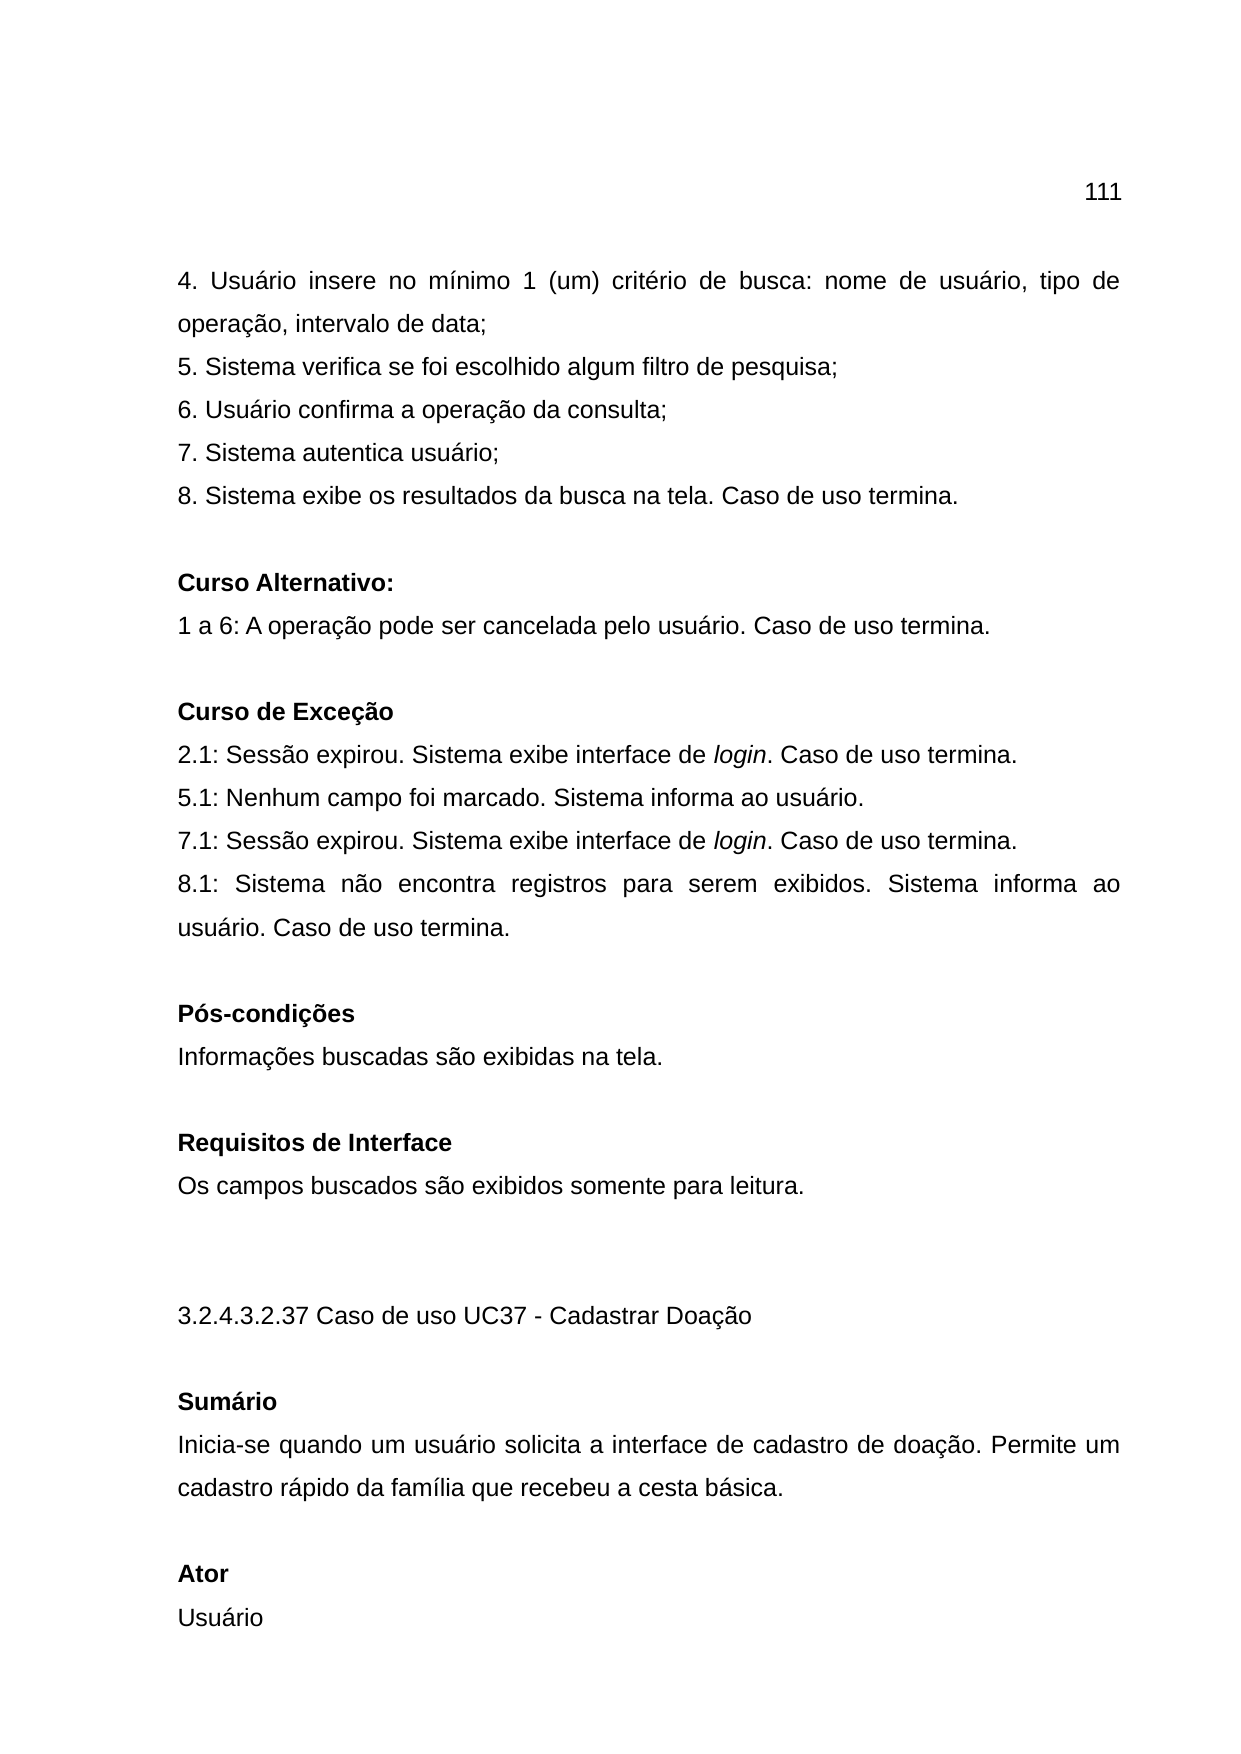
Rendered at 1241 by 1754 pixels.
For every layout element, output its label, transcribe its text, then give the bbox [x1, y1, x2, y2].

text Requisitos de Interface [177, 1128, 1122, 1157]
text 2.1: Sessão expirou. Sistema exibe interface de login. Caso de uso termina. [177, 740, 1122, 769]
text Curso Alternativo: [177, 568, 1122, 596]
text 7.1: Sessão expirou. Sistema exibe interface de login. Caso de uso termina. [177, 826, 1122, 855]
text 5.1: Nenhum campo foi marcado. Sistema informa ao usuário. [177, 783, 1122, 812]
text Curso de Exceção [177, 697, 1122, 726]
text Inicia-se quando um usuário solicita a interface de cadastro de doação. Permite um cadastro rápido da família que recebeu a cesta básica. [177, 1430, 1122, 1502]
text 8.1: Sistema não encontra registros para serem exibidos. Sistema informa ao usuário. Caso de uso termina. [177, 869, 1122, 941]
text Pós-condições [177, 999, 1122, 1028]
text Usuário [177, 1603, 1122, 1631]
text 8. Sistema exibe os resultados da busca na tela. Caso de uso termina. [177, 481, 1122, 510]
text 4. Usuário insere no mínimo 1 (um) critério de busca: nome de usuário, tipo de operação, intervalo de data; [177, 266, 1122, 338]
text 7. Sistema autentica usuário; [177, 438, 1122, 467]
text Ator [177, 1559, 1122, 1588]
text 6. Usuário confirma a operação da consulta; [177, 395, 1122, 424]
text Sumário [177, 1387, 1122, 1416]
text 5. Sistema verifica se foi escolhido algum filtro de pesquisa; [177, 352, 1122, 381]
text 1 a 6: A operação pode ser cancelada pelo usuário. Caso de uso termina. [177, 611, 1122, 639]
text Informações buscadas são exibidas na tela. [177, 1042, 1122, 1071]
text 3.2.4.3.2.37 Caso de uso UC37 - Cadastrar Doação [177, 1301, 1122, 1329]
text Os campos buscados são exibidos somente para leitura. [177, 1171, 1122, 1200]
